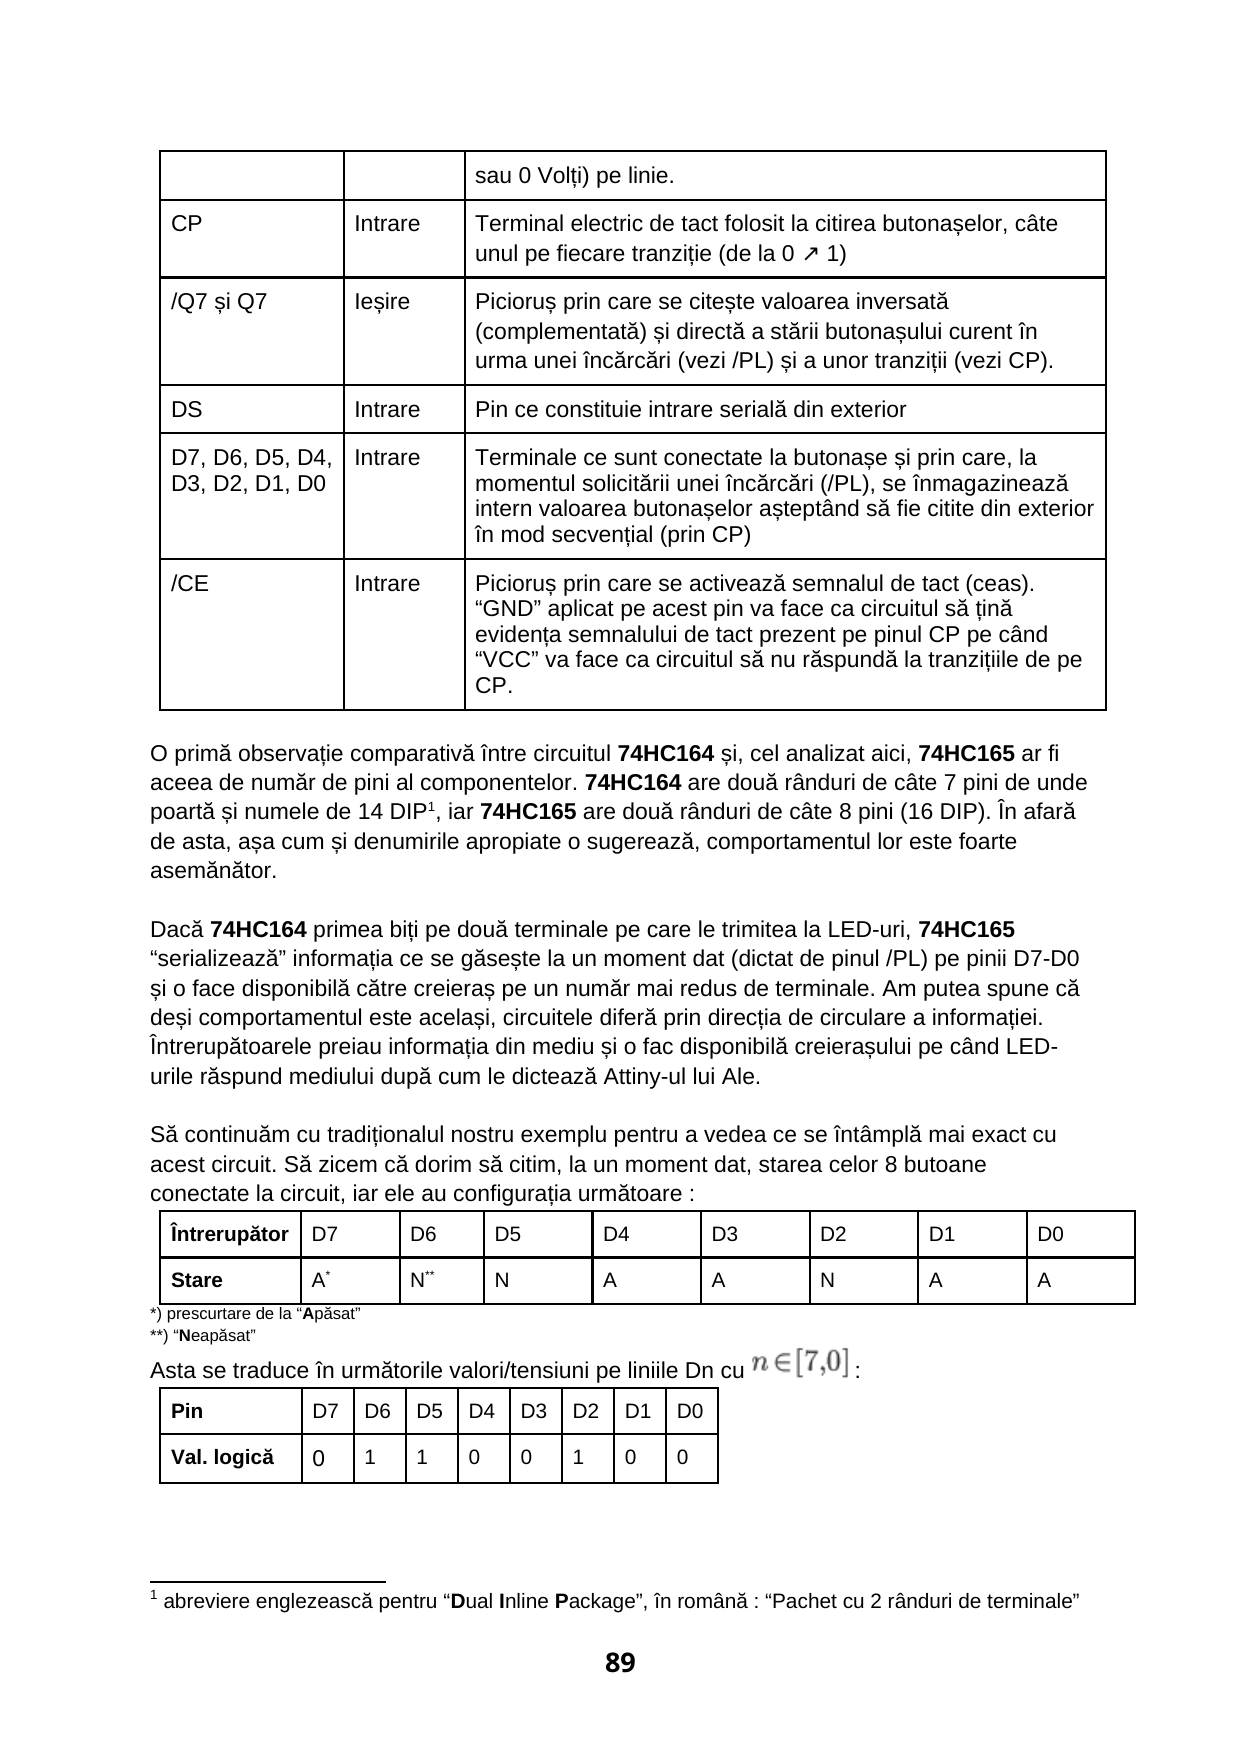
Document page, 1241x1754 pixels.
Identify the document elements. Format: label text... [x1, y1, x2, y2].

table_cell Val. logică [161, 1435, 301, 1482]
text *) prescurtare de la “Apăsat” [150, 1304, 1090, 1323]
table_cell Picioruș prin care se citește valoarea inversată (complementată) și directă a stării butonașului curent în urma unei încărcări (vezi /PL) și a unor tranziții (vezi CP). [466, 279, 1105, 384]
table_cell N [485, 1259, 591, 1302]
table_cell CP [161, 201, 343, 276]
table_header D6 [401, 1212, 483, 1256]
table_cell 0 [459, 1435, 509, 1482]
table_header D5 [485, 1212, 591, 1256]
text Să continuăm cu tradiționalul nostru exemplu pentru a vedea ce se întâmplă mai exact cu acest circuit. Să zicem că dorim să citim, la un moment dat, starea celor 8 butoane conectate la circuit, iar ele au configurația următoare : [150, 1122, 1090, 1206]
table_header Pin [161, 1389, 301, 1433]
text abreviere englezească pentru “Dual Inline Package”, în română : “Pachet cu 2 rânduri de terminale” [150, 1588, 1090, 1613]
table_cell 0 [667, 1435, 717, 1482]
table_cell [345, 152, 464, 198]
table_cell Ieșire [345, 279, 464, 384]
table_cell A [594, 1259, 700, 1302]
table_cell Intrare [345, 560, 464, 709]
table_cell Stare [161, 1259, 300, 1302]
table_cell DS [161, 386, 343, 432]
table_header D3 [702, 1212, 809, 1256]
table_cell Terminal electric de tact folosit la citirea butonașelor, câte unul pe fiecare tranziție (de la 0 ↗ 1) [466, 201, 1105, 276]
table_cell D7, D6, D5, D4, D3, D2, D1, D0 [161, 434, 343, 558]
table_header D1 [919, 1212, 1026, 1256]
table_header D1 [615, 1389, 665, 1433]
table_header Întrerupător [161, 1212, 300, 1256]
table_cell 0 [615, 1435, 665, 1482]
table_cell 0 [303, 1435, 353, 1482]
table_cell 1 [407, 1435, 457, 1482]
text O primă observație comparativă între circuitul 74HC164 și, cel analizat aici, 74HC165 ar fi aceea de număr de pini al componentelor. 74HC164 are două rânduri de câte 7 pini de unde poartă și numele de 14 DIP, iar 74HC165 are două rânduri de câte 8 pini (16 DIP). În afară de asta, așa cum și denumirile apropiate o sugerează, comportamentul lor este foarte asemănător. [150, 740, 1090, 883]
table_cell A [702, 1259, 809, 1302]
table_header D0 [1028, 1212, 1134, 1256]
table_header D3 [511, 1389, 561, 1433]
table_header D4 [594, 1212, 700, 1256]
table_cell sau 0 Volți) pe linie. [466, 152, 1105, 198]
table_cell Terminale ce sunt conectate la butonașe și prin care, la momentul solicitării unei încărcări (/PL), se înmagazinează intern valoarea butonașelor așteptând să fie citite din exterior în mod secvențial (prin CP) [466, 434, 1105, 558]
table_cell N [811, 1259, 917, 1302]
text Dacă 74HC164 primea biți pe două terminale pe care le trimitea la LED-uri, 74HC165 “serializează” informația ce se găsește la un moment dat (dictat de pinul /PL) pe pinii D7-D0 și o face disponibilă către creieraș pe un număr mai redus de terminale. Am putea spune că deși comportamentul este același, circuitele diferă prin direcția de circulare a informației. Întrerupătoarele preiau informația din mediu și o fac disponibilă creierașului pe când LED-urile răspund mediului după cum le dictează Attiny-ul lui Ale. [150, 916, 1090, 1089]
table_cell Intrare [345, 201, 464, 276]
picture [751, 1347, 849, 1379]
table_header D2 [563, 1389, 613, 1433]
table_header D6 [355, 1389, 405, 1433]
table_cell Intrare [345, 434, 464, 558]
table_header D5 [407, 1389, 457, 1433]
table_header D7 [303, 1389, 353, 1433]
table_cell Pin ce constituie intrare serială din exterior [466, 386, 1105, 432]
text **) “Neapăsat” [150, 1326, 1090, 1344]
table_header D2 [811, 1212, 917, 1256]
table_cell A [1028, 1259, 1134, 1302]
table_cell /Q7 și Q7 [161, 279, 343, 384]
text Asta se traduce în următorile valori/tensiuni pe liniile Dn cu : [150, 1347, 1090, 1383]
table_header D0 [667, 1389, 717, 1433]
table_header D7 [302, 1212, 399, 1256]
table_cell N** [401, 1259, 483, 1302]
table_cell 1 [355, 1435, 405, 1482]
table_cell Intrare [345, 386, 464, 432]
table_cell A [919, 1259, 1026, 1302]
table_cell [161, 152, 343, 198]
table_cell Picioruș prin care se activează semnalul de tact (ceas). “GND” aplicat pe acest pin va face ca circuitul să țină evidența semnalului de tact prezent pe pinul CP pe când “VCC” va face ca circuitul să nu răspundă la tranzițiile de pe CP. [466, 560, 1105, 709]
table_header D4 [459, 1389, 509, 1433]
table_cell A* [302, 1259, 399, 1302]
table_cell 0 [511, 1435, 561, 1482]
table_cell 1 [563, 1435, 613, 1482]
table_cell /CE [161, 560, 343, 709]
